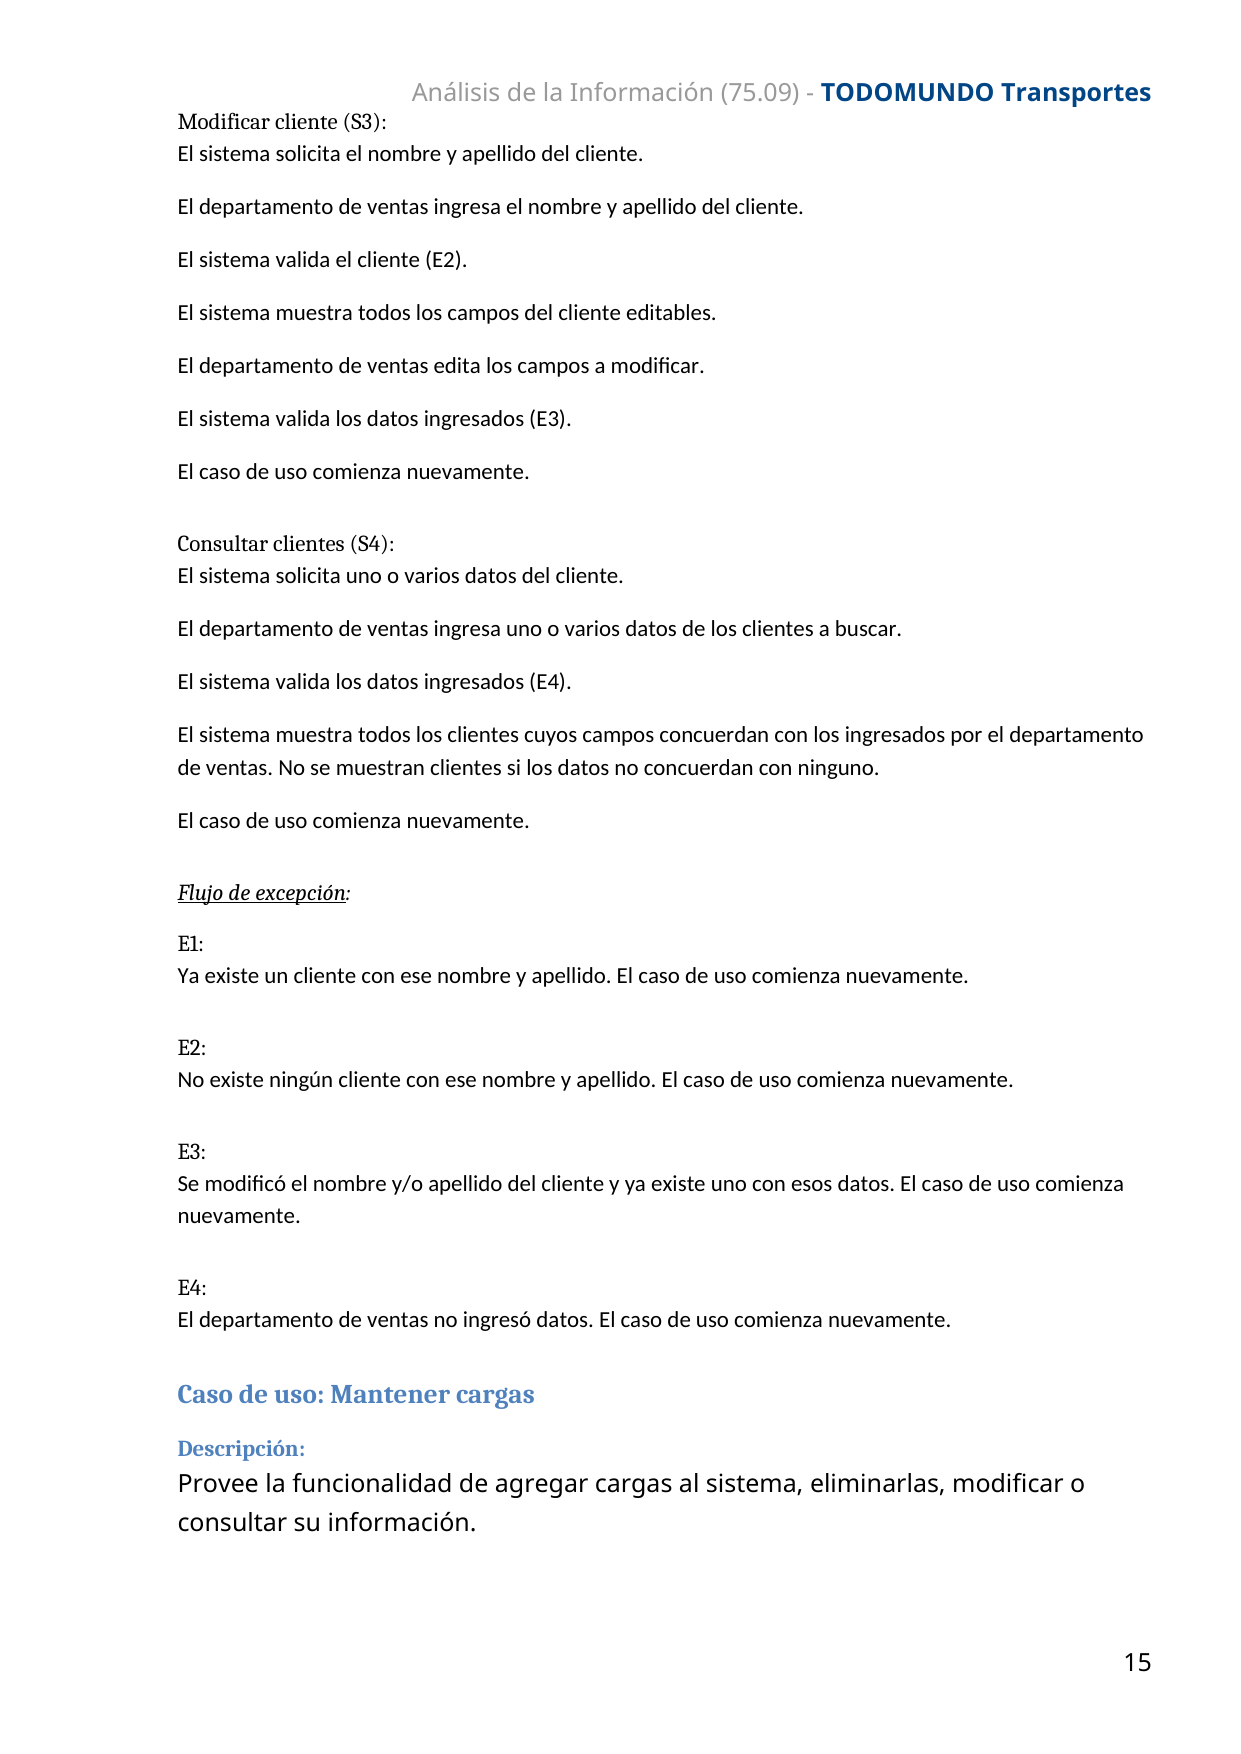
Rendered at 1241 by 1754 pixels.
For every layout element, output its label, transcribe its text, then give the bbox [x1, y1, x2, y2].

subtitle E2: [177, 1035, 1152, 1061]
text El sistema valida los datos ingresados (E3). [177, 404, 1152, 432]
subtitle E3: [177, 1139, 1152, 1165]
subtitle Flujo de excepción: [177, 879, 1152, 906]
text El sistema valida el cliente (E2). [177, 245, 1152, 273]
text El caso de uso comienza nuevamente. [177, 457, 1152, 485]
text No existe ningún cliente con ese nombre y apellido. El caso de uso comienza nuevamente. [177, 1065, 1152, 1093]
text El sistema solicita el nombre y apellido del cliente. [177, 139, 1152, 167]
text Se modificó el nombre y/o apellido del cliente y ya existe uno con esos datos. El caso de uso comienza nuevamente. [177, 1169, 1152, 1229]
text El sistema solicita uno o varios datos del cliente. [177, 561, 1152, 589]
subtitle Modificar cliente (S3): [177, 109, 1152, 135]
text El sistema muestra todos los campos del cliente editables. [177, 298, 1152, 326]
subtitle Caso de uso: Mantener cargas [177, 1379, 1152, 1410]
text El sistema valida los datos ingresados (E4). [177, 667, 1152, 696]
text El departamento de ventas no ingresó datos. El caso de uso comienza nuevamente. [177, 1305, 1152, 1333]
subtitle Consultar clientes (S4): [177, 531, 1152, 558]
text El departamento de ventas ingresa el nombre y apellido del cliente. [177, 192, 1152, 220]
text El departamento de ventas edita los campos a modificar. [177, 351, 1152, 379]
subtitle E4: [177, 1275, 1152, 1301]
text Ya existe un cliente con ese nombre y apellido. El caso de uso comienza nuevamente. [177, 961, 1152, 989]
text El sistema muestra todos los clientes cuyos campos concuerdan con los ingresados por el departamento de ventas. No se muestran clientes si los datos no concuerdan con ninguno. [177, 721, 1152, 781]
subtitle Descripción: [177, 1436, 1152, 1462]
text El caso de uso comienza nuevamente. [177, 806, 1152, 834]
subtitle E1: [177, 931, 1152, 957]
text Provee la funcionalidad de agregar cargas al sistema, eliminarlas, modificar o consultar su información. [177, 1466, 1152, 1539]
text El departamento de ventas ingresa uno o varios datos de los clientes a buscar. [177, 614, 1152, 642]
